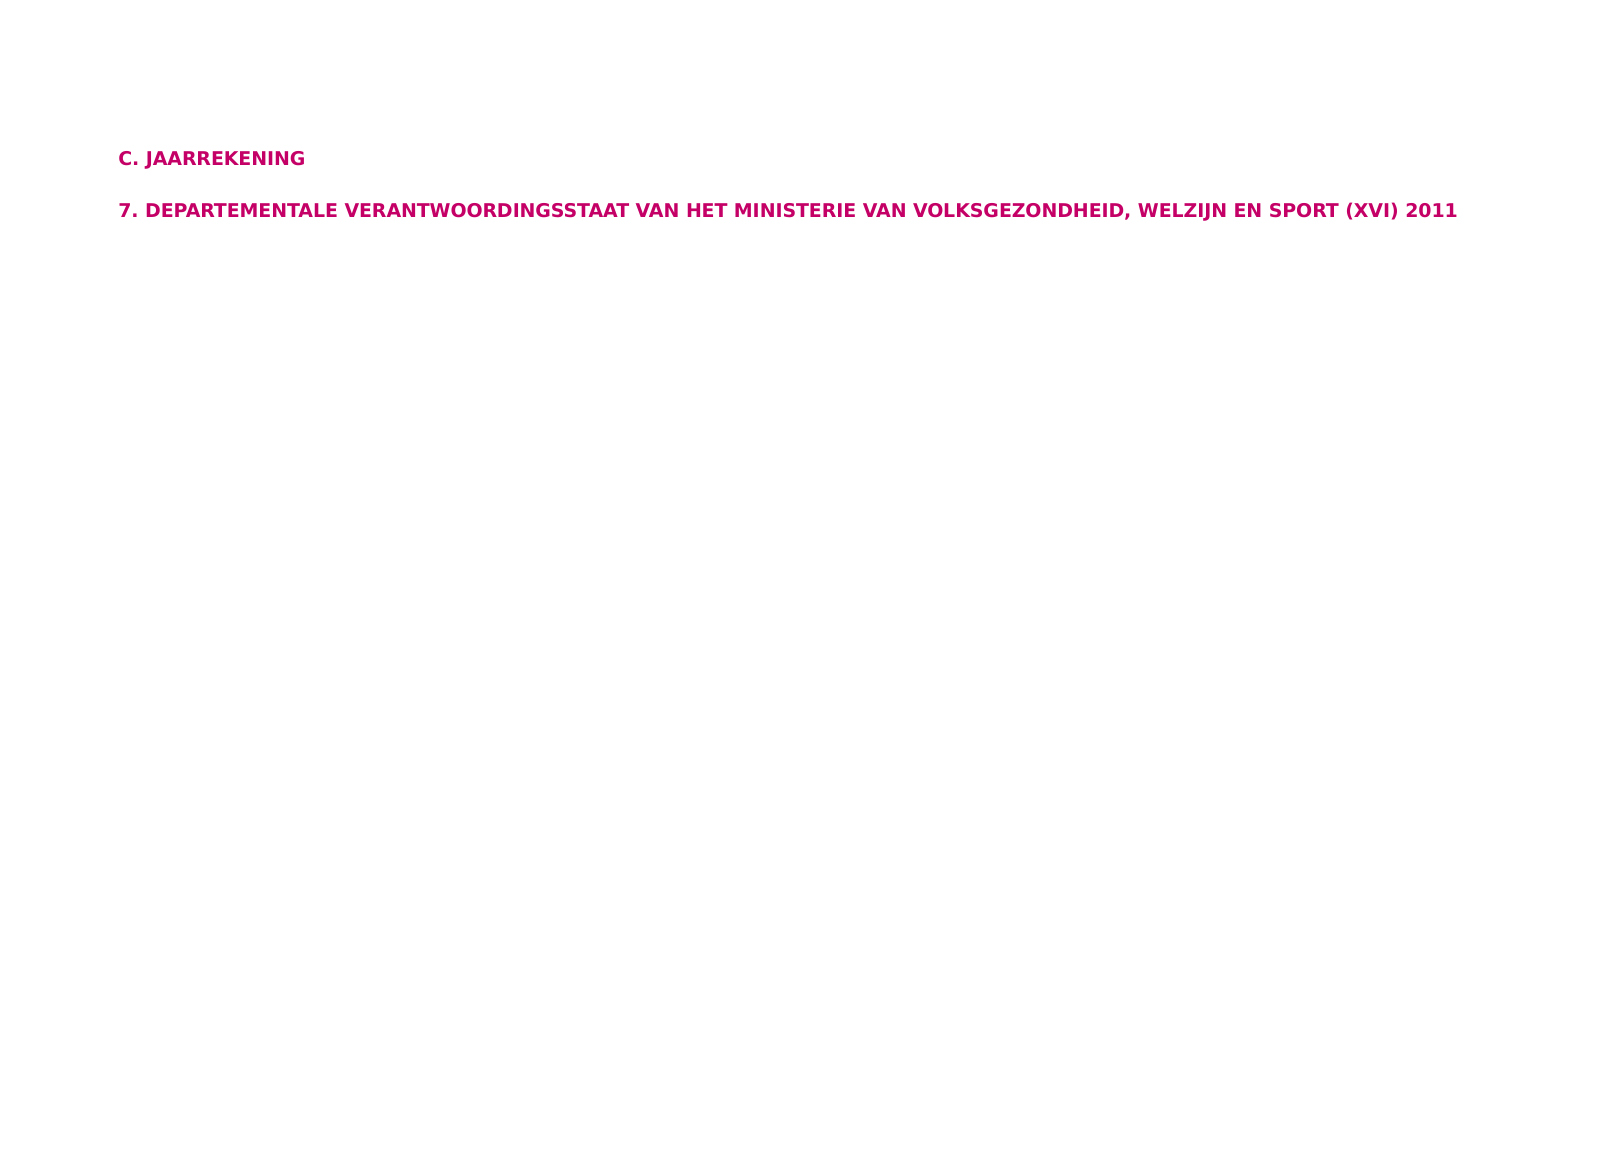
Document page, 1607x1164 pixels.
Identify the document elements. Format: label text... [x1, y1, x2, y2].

subtitle 7. DEPARTEMENTALE VERANTWOORDINGSSTAAT VAN HET MINISTERIE VAN VOLKSGEZONDHEID, WELZIJN EN SPORT (XVI) 2011 [118, 200, 1488, 222]
subtitle C. JAARREKENING [118, 148, 1488, 170]
